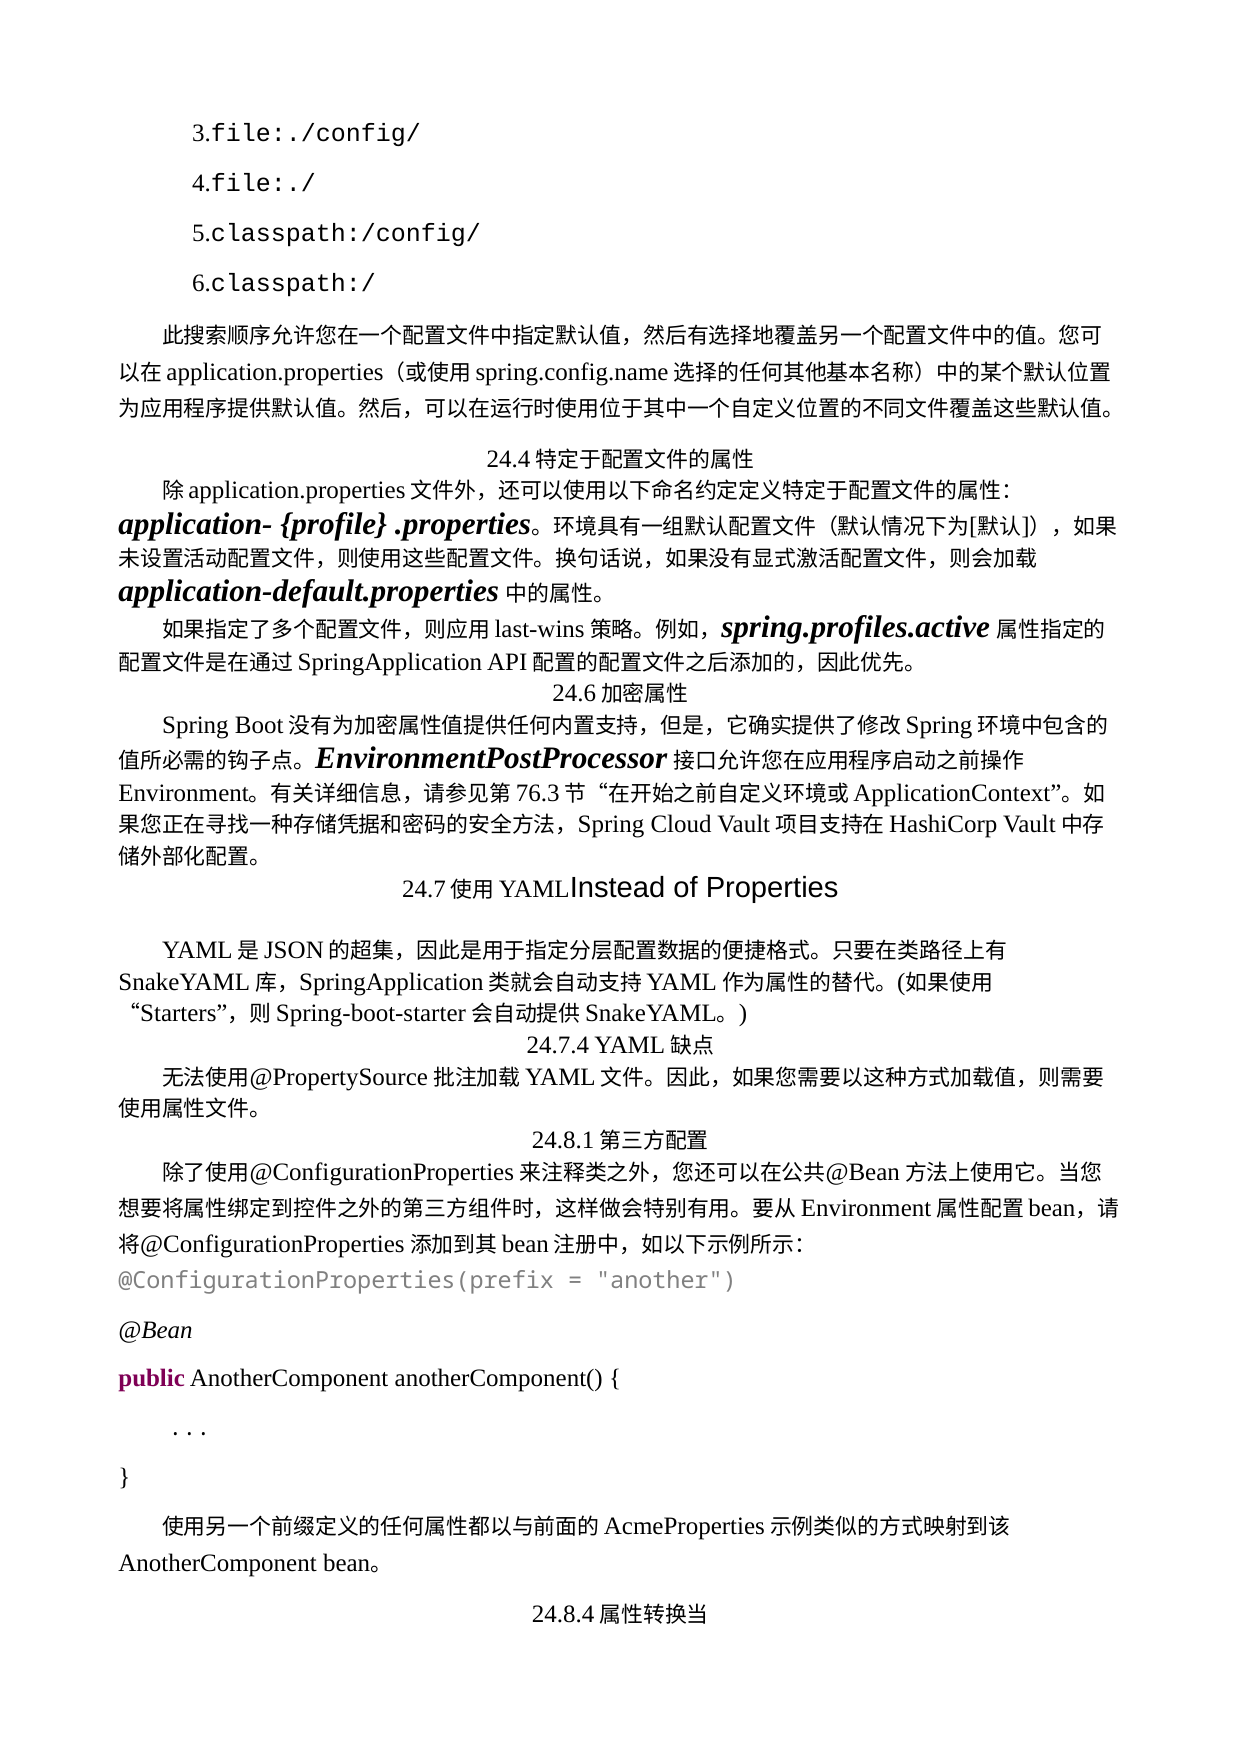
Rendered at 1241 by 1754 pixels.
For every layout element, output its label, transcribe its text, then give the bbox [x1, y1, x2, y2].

text YAML是JSON的超集，因此是用于指定分层配置数据的便捷格式。只要在类路径上有SnakeYAML库，SpringApplication类就会自动支持YAML作为属性的替代。(如果使用“Starters”，则Spring-boot-starter会自动提供SnakeYAML。) [118, 933, 1122, 1028]
text 24.8.4属性转换当 [118, 1597, 1122, 1628]
text 如果指定了多个配置文件，则应用last-wins策略。例如，spring.profiles.active属性指定的配置文件是在通过SpringApplication API配置的配置文件之后添加的，因此优先。 [118, 609, 1122, 676]
text 24.4特定于配置文件的属性 [118, 442, 1122, 473]
text 24.7使用YAMLInstead of Properties [118, 871, 1122, 904]
text 24.6加密属性 [118, 676, 1122, 708]
text 无法使用@PropertySource批注加载YAML文件。因此，如果您需要以这种方式加载值，则需要使用属性文件。 [118, 1059, 1122, 1123]
text @Bean [118, 1315, 1122, 1344]
text 除了使用@ConfigurationProperties来注释类之外，您还可以在公共@Bean方法上使用它。当您想要将属性绑定到控件之外的第三方组件时，这样做会特别有用。要从Environment属性配置bean，请将@ConfigurationProperties添加到其bean注册中，如以下示例所示：@ConfigurationProperties(prefix = "another") [118, 1154, 1122, 1296]
text 此搜索顺序允许您在一个配置文件中指定默认值，然后有选择地覆盖另一个配置文件中的值。您可以在application.properties（或使用spring.config.name选择的任何其他基本名称）中的某个默认位置为应用程序提供默认值。然后，可以在运行时使用位于其中一个自定义位置的不同文件覆盖这些默认值。 [118, 318, 1122, 422]
list file:./ [118, 168, 1122, 199]
text 使用另一个前缀定义的任何属性都以与前面的AcmeProperties示例类似的方式映射到该AnotherComponent bean。 [118, 1509, 1122, 1577]
text 24.8.1第三方配置 [118, 1123, 1122, 1154]
text public AnotherComponent anotherComponent() { [118, 1363, 1122, 1391]
list classpath:/ [118, 268, 1122, 299]
list file:./config/ [118, 118, 1122, 149]
text } [118, 1462, 1122, 1490]
text ... [118, 1410, 1122, 1442]
text 24.7.4 YAML缺点 [118, 1028, 1122, 1059]
text Spring Boot没有为加密属性值提供任何内置支持，但是，它确实提供了修改Spring环境中包含的值所必需的钩子点。EnvironmentPostProcessor接口允许您在应用程序启动之前操作Environment。有关详细信息，请参见第76.3节“在开始之前自定义环境或ApplicationContext”。如果您正在寻找一种存储凭据和密码的安全方法，Spring Cloud Vault项目支持在HashiCorp Vault中存储外部化配置。 [118, 708, 1122, 871]
text 除application.properties文件外，还可以使用以下命名约定定义特定于配置文件的属性：application- {profile} .properties。环境具有一组默认配置文件（默认情况下为[默认]），如果未设置活动配置文件，则使用这些配置文件。换句话说，如果没有显式激活配置文件，则会加载application-default.properties中的属性。 [118, 473, 1122, 609]
list classpath:/config/ [118, 218, 1122, 249]
